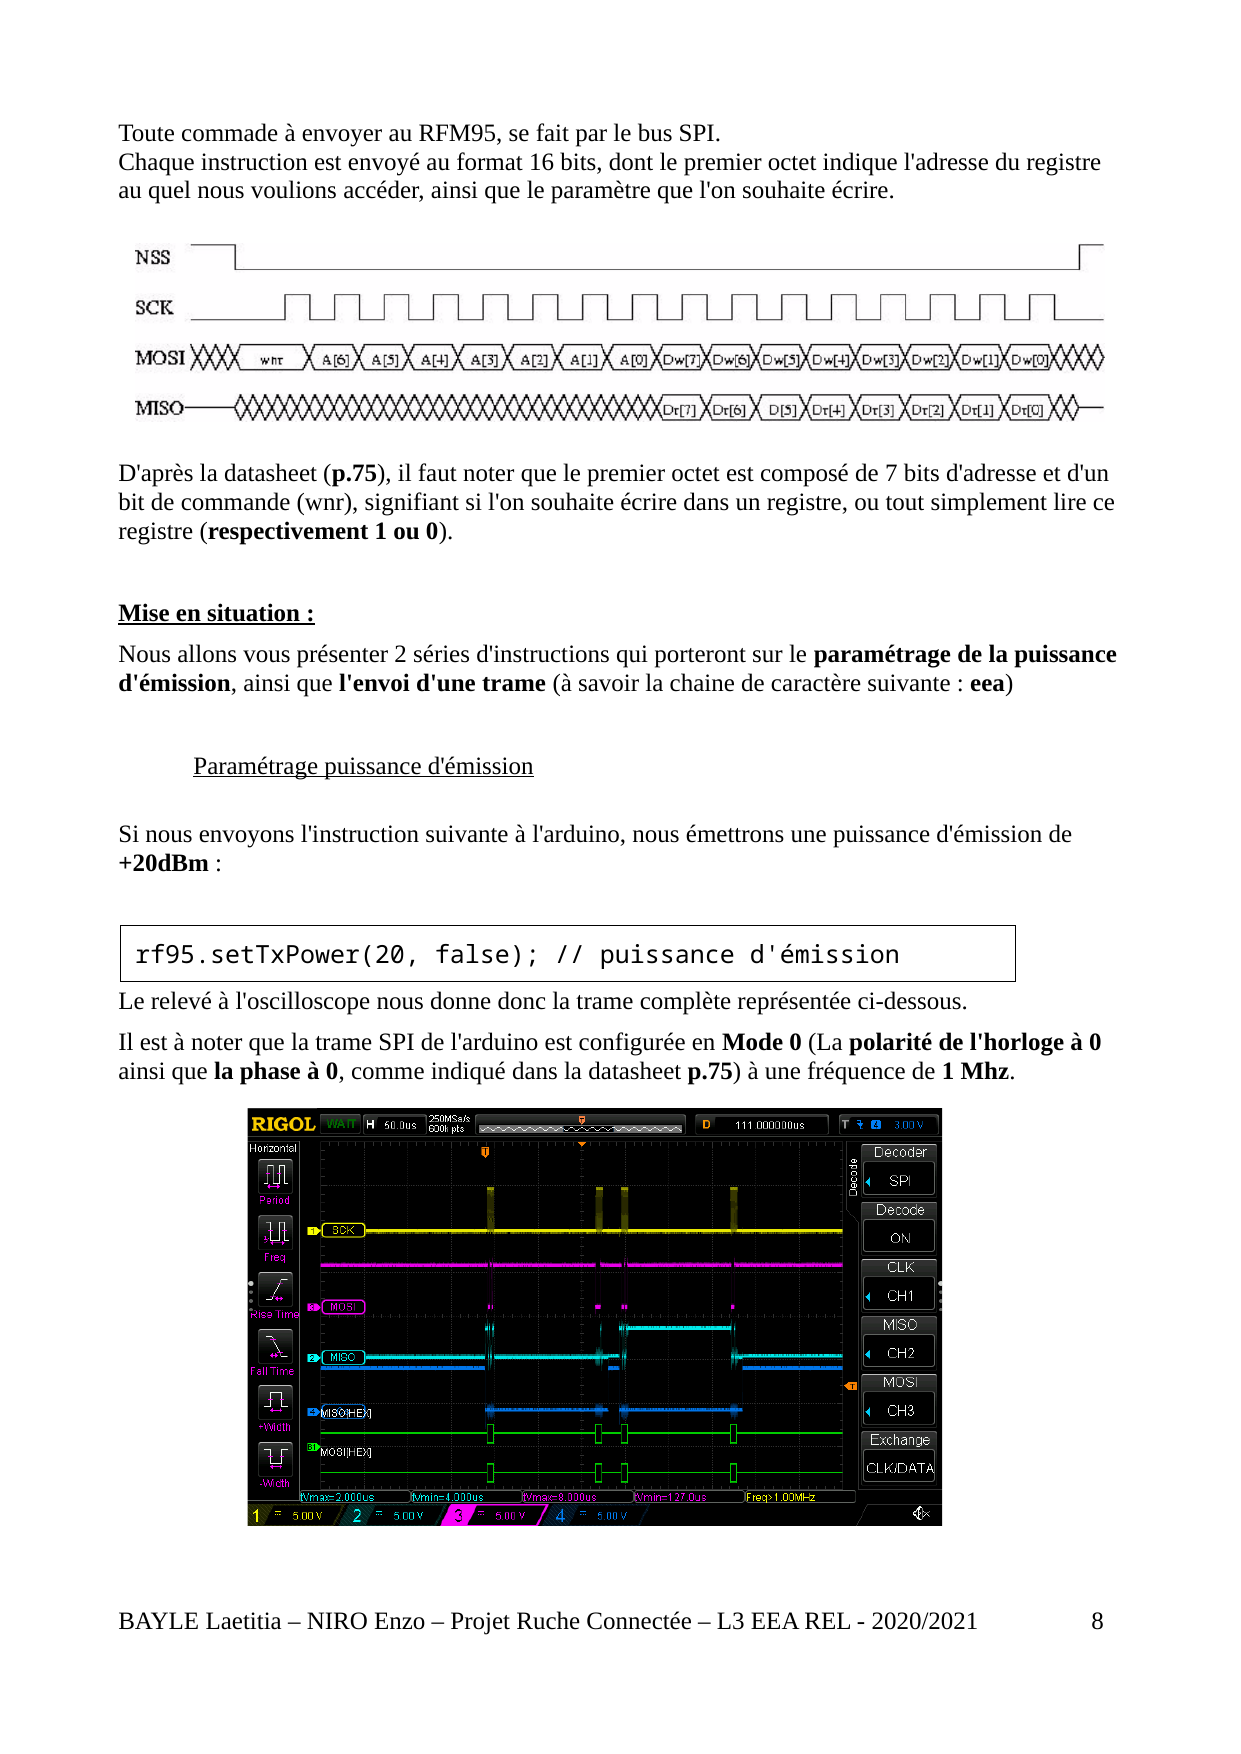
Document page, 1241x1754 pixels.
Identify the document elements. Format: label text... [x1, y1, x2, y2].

text Paramétrage puissance d'émission [118, 751, 1122, 779]
text Chaque instruction est envoyé au format 16 bits, dont le premier octet indique l'adresse du registre au quel nous voulions accéder, ainsi que le paramètre que l'on souhaite écrire. [118, 147, 1122, 204]
text Si nous envoyons l'instruction suivante à l'arduino, nous émettrons une puissance d'émission de +20dBm : [118, 819, 1122, 876]
text Mise en situation : [118, 598, 1122, 627]
text Il est à noter que la trame SPI de l'arduino est configurée en Mode 0 (La polarité de l'horloge à 0 ainsi que la phase à 0, comme indiqué dans la datasheet p.75) à une fréquence de 1 Mhz. [118, 1027, 1122, 1084]
text Nous allons vous présenter 2 séries d'instructions qui porteront sur le paramétrage de la puissance d'émission, ainsi que l'envoi d'une trame (à savoir la chaine de caractère suivante : eea) [118, 639, 1122, 697]
text Le relevé à l'oscilloscope nous donne donc la trame complète représentée ci-dessous. [118, 986, 1122, 1014]
text D'après la datasheet (p.75), il faut noter que le premier octet est composé de 7 bits d'adresse et d'un bit de commande (wnr), signifiant si l'on souhaite écrire dans un registre, ou tout simplement lire ce registre (respectivement 1 ou 0). [118, 458, 1122, 544]
picture [118, 233, 1123, 430]
picture [247, 1108, 943, 1526]
text Toute commade à envoyer au RFM95, se fait par le bus SPI. [118, 118, 1122, 147]
